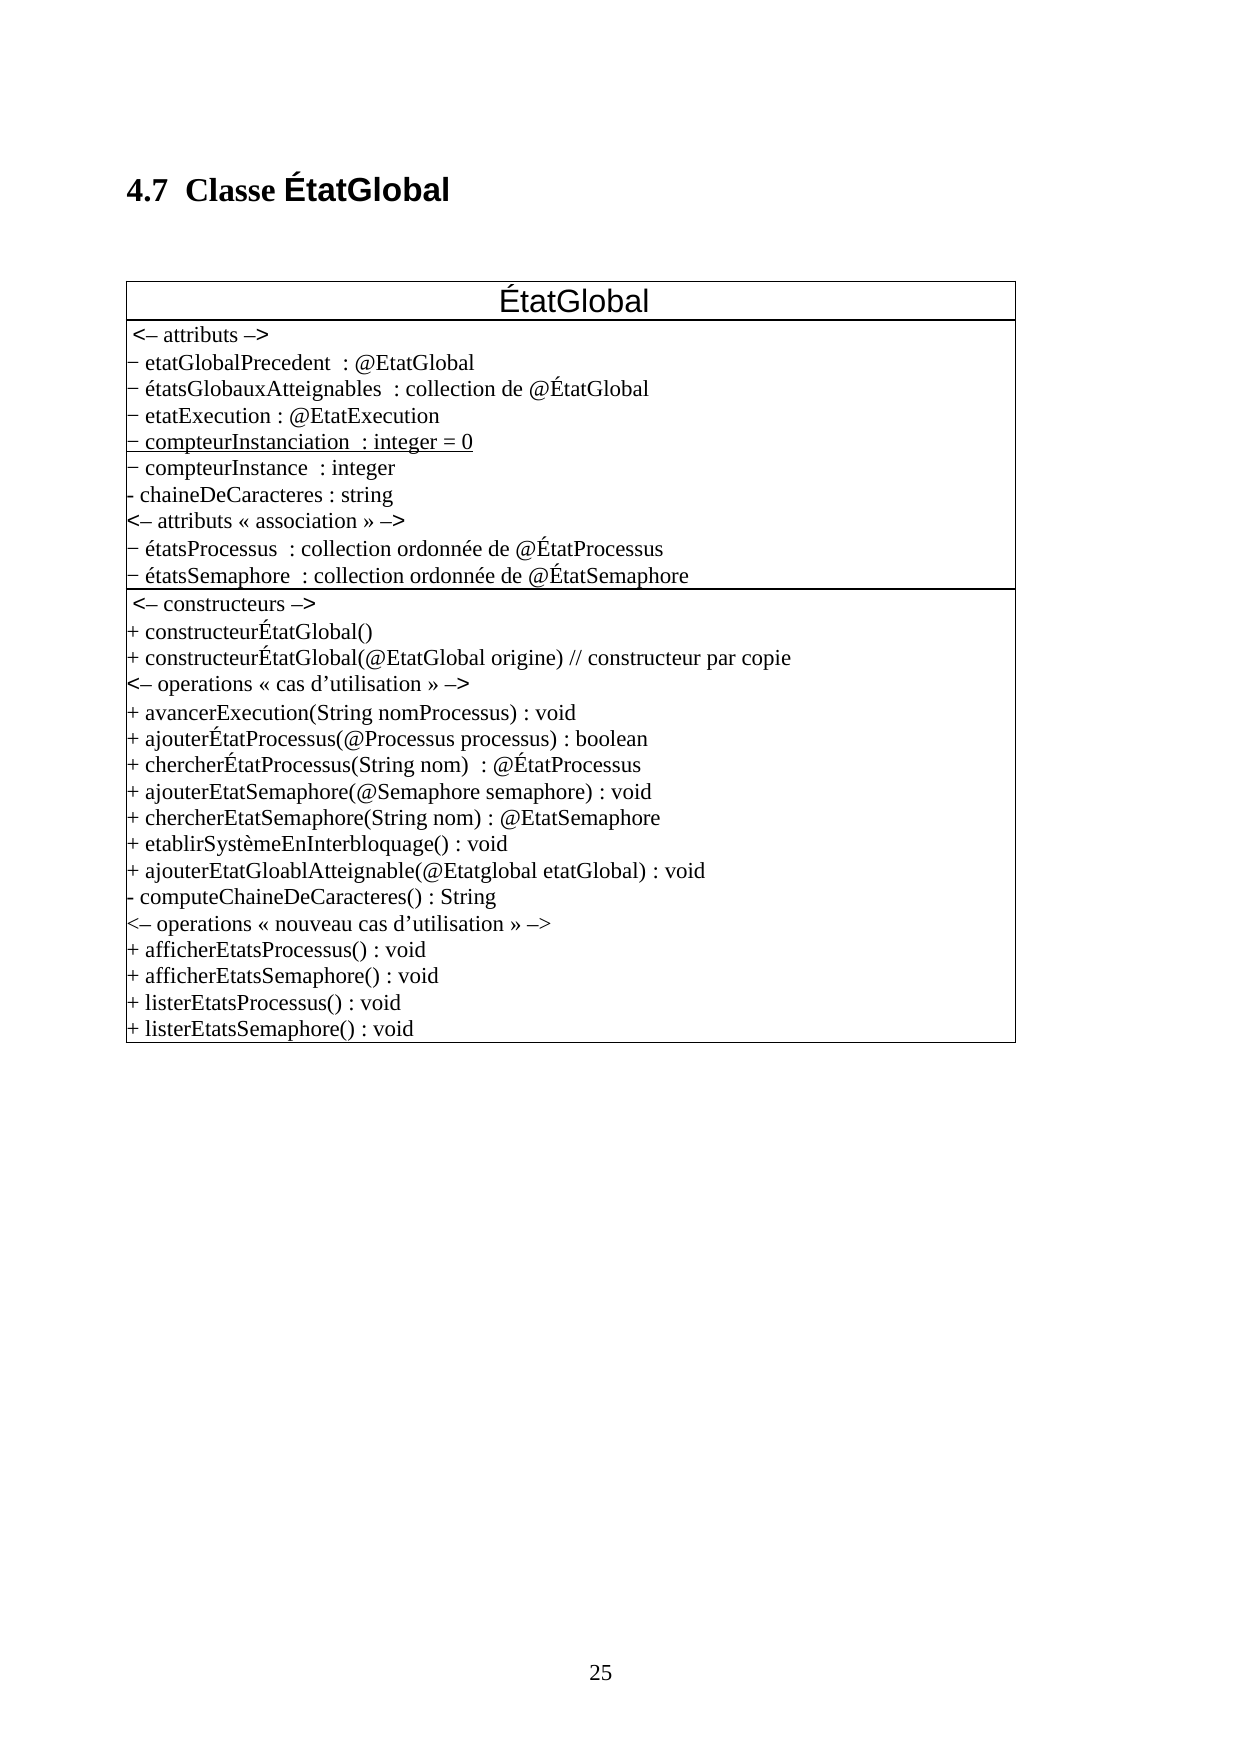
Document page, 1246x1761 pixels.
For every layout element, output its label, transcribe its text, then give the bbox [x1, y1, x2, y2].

table_cell - computeChaineDeCaracteres() : String [127, 883, 1015, 909]
table_cell + etablirSystèmeEnInterbloquage() : void [127, 831, 1015, 857]
table_cell − compteurInstance : integer [127, 454, 1015, 481]
table_cell + afficherEtatsSemaphore() : void [127, 962, 1015, 989]
table_cell + ajouterEtatGloablAtteignable(@Etatglobal etatGlobal) : void [127, 857, 1015, 883]
table_cell + ajouterEtatSemaphore(@Semaphore semaphore) : void [127, 778, 1015, 804]
table_cell − compteurInstanciation : integer = 0 [127, 428, 1015, 454]
table_cell + avancerExecution(String nomProcessus) : void [127, 699, 1015, 725]
table_header ÉtatGlobal [127, 282, 1015, 319]
table_cell − étatsGlobauxAtteignables : collection de @ÉtatGlobal [127, 375, 1015, 402]
table_cell <– operations « cas d’utilisation » –> [127, 671, 1015, 699]
table_cell + constructeurÉtatGlobal() [127, 618, 1015, 644]
table_cell <– attributs « association » –> [127, 507, 1015, 535]
table_cell + listerEtatsProcessus() : void [127, 989, 1015, 1015]
table_cell + listerEtatsSemaphore() : void [127, 1015, 1015, 1041]
table_cell + constructeurÉtatGlobal(@EtatGlobal origine) // constructeur par copie [127, 644, 1015, 671]
table_cell - chaineDeCaracteres : string [127, 481, 1015, 507]
table_cell + chercherÉtatProcessus(String nom) : @ÉtatProcessus [127, 751, 1015, 778]
table_cell − étatsProcessus : collection ordonnée de @ÉtatProcessus [127, 535, 1015, 562]
table_cell + chercherEtatSemaphore(String nom) : @EtatSemaphore [127, 804, 1015, 831]
table_cell − étatsSemaphore : collection ordonnée de @ÉtatSemaphore [127, 562, 1015, 588]
table_cell + afficherEtatsProcessus() : void [127, 936, 1015, 962]
table_cell + ajouterÉtatProcessus(@Processus processus) : boolean [127, 725, 1015, 751]
table_cell − etatExecution : @EtatExecution [127, 402, 1015, 428]
table_cell − etatGlobalPrecedent : @EtatGlobal [127, 349, 1015, 375]
table_cell <– attributs –> [127, 321, 1015, 349]
table_cell <– constructeurs –> [127, 590, 1015, 618]
table_cell <– operations « nouveau cas d’utilisation » –> [127, 910, 1015, 936]
subtitle 4.7 Classe ÉtatGlobal [126, 170, 1075, 209]
